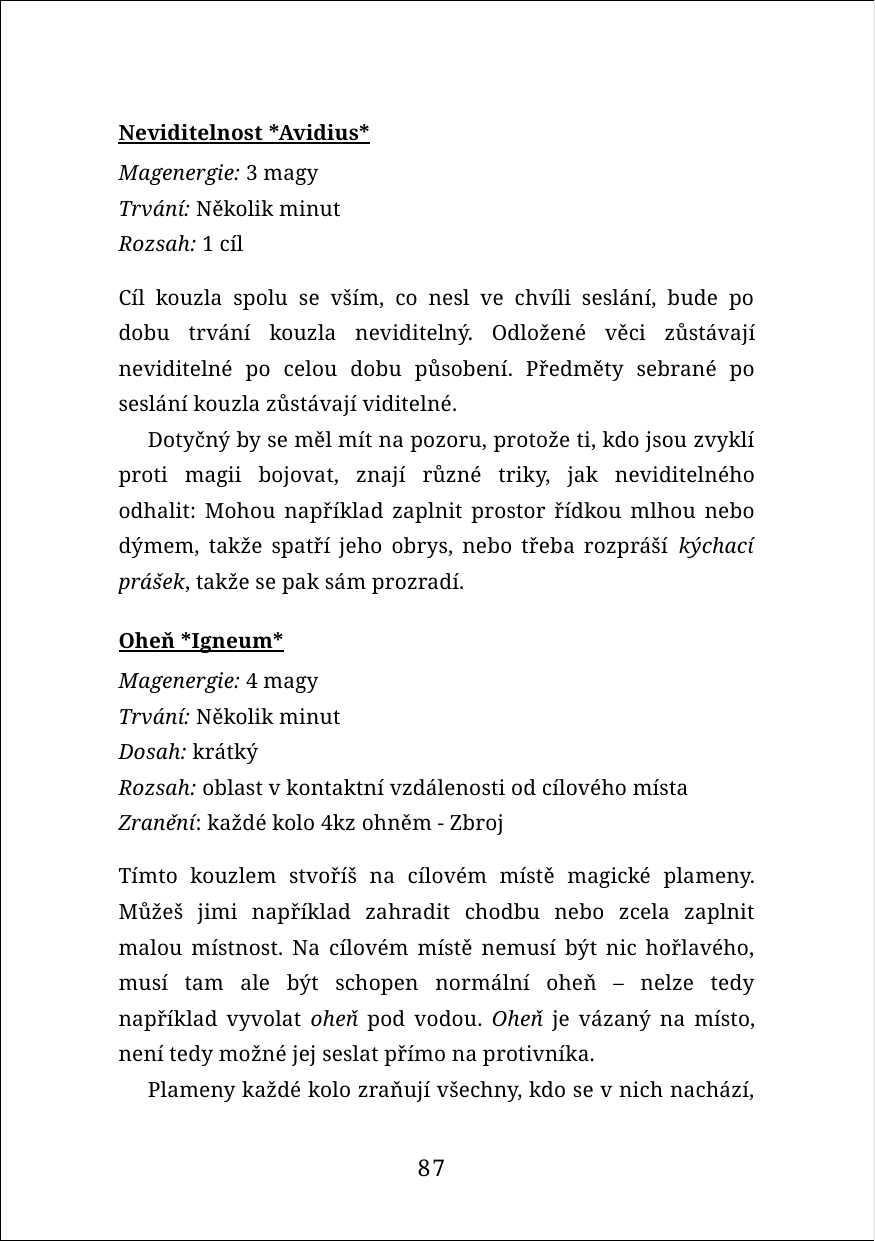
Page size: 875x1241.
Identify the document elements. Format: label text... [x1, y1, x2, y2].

subtitle Oheň *Igneum* [118, 626, 756, 654]
text Cíl kouzla spolu se vším, co nesl ve chvíli seslání, bude po dobu trvání kouzla neviditelný. Odložené věci zůstávají neviditelné po celou dobu působení. Předměty sebrané po seslání kouzla zůstávají viditelné. Dotyčný by se měl mít na pozoru, protože ti, kdo jsou zvyklí proti magii bojovat, znají různé triky, jak neviditelného odhalit: Mohou například zaplnit prostor řídkou mlhou nebo dýmem, takže spatří jeho obrys, nebo třeba rozpráší kýchací prášek, takže se pak sám prozradí. [118, 283, 756, 595]
subtitle Neviditelnost *Avidius* [118, 118, 756, 147]
text Magenergie: 4 magy Trvání: Několik minut Dosah: krátký Rozsah: oblast v kontaktní vzdálenosti od cílového místa Zranění: každé kolo 4kz ohněm - Zbroj [118, 666, 756, 837]
text Magenergie: 3 magy Trvání: Několik minut Rozsah: 1 cíl [118, 158, 756, 258]
text Tímto kouzlem stvoříš na cílovém místě magické plameny. Můžeš jimi například zahradit chodbu nebo zcela zaplnit malou místnost. Na cílovém místě nemusí být nic hořlavého, musí tam ale být schopen normální oheň – nelze tedy například vyvolat oheň pod vodou. Oheň je vázaný na místo, není tedy možné jej seslat přímo na protivníka. Plameny každé kolo zraňují všechny, kdo se v nich nachází, [118, 862, 756, 1103]
